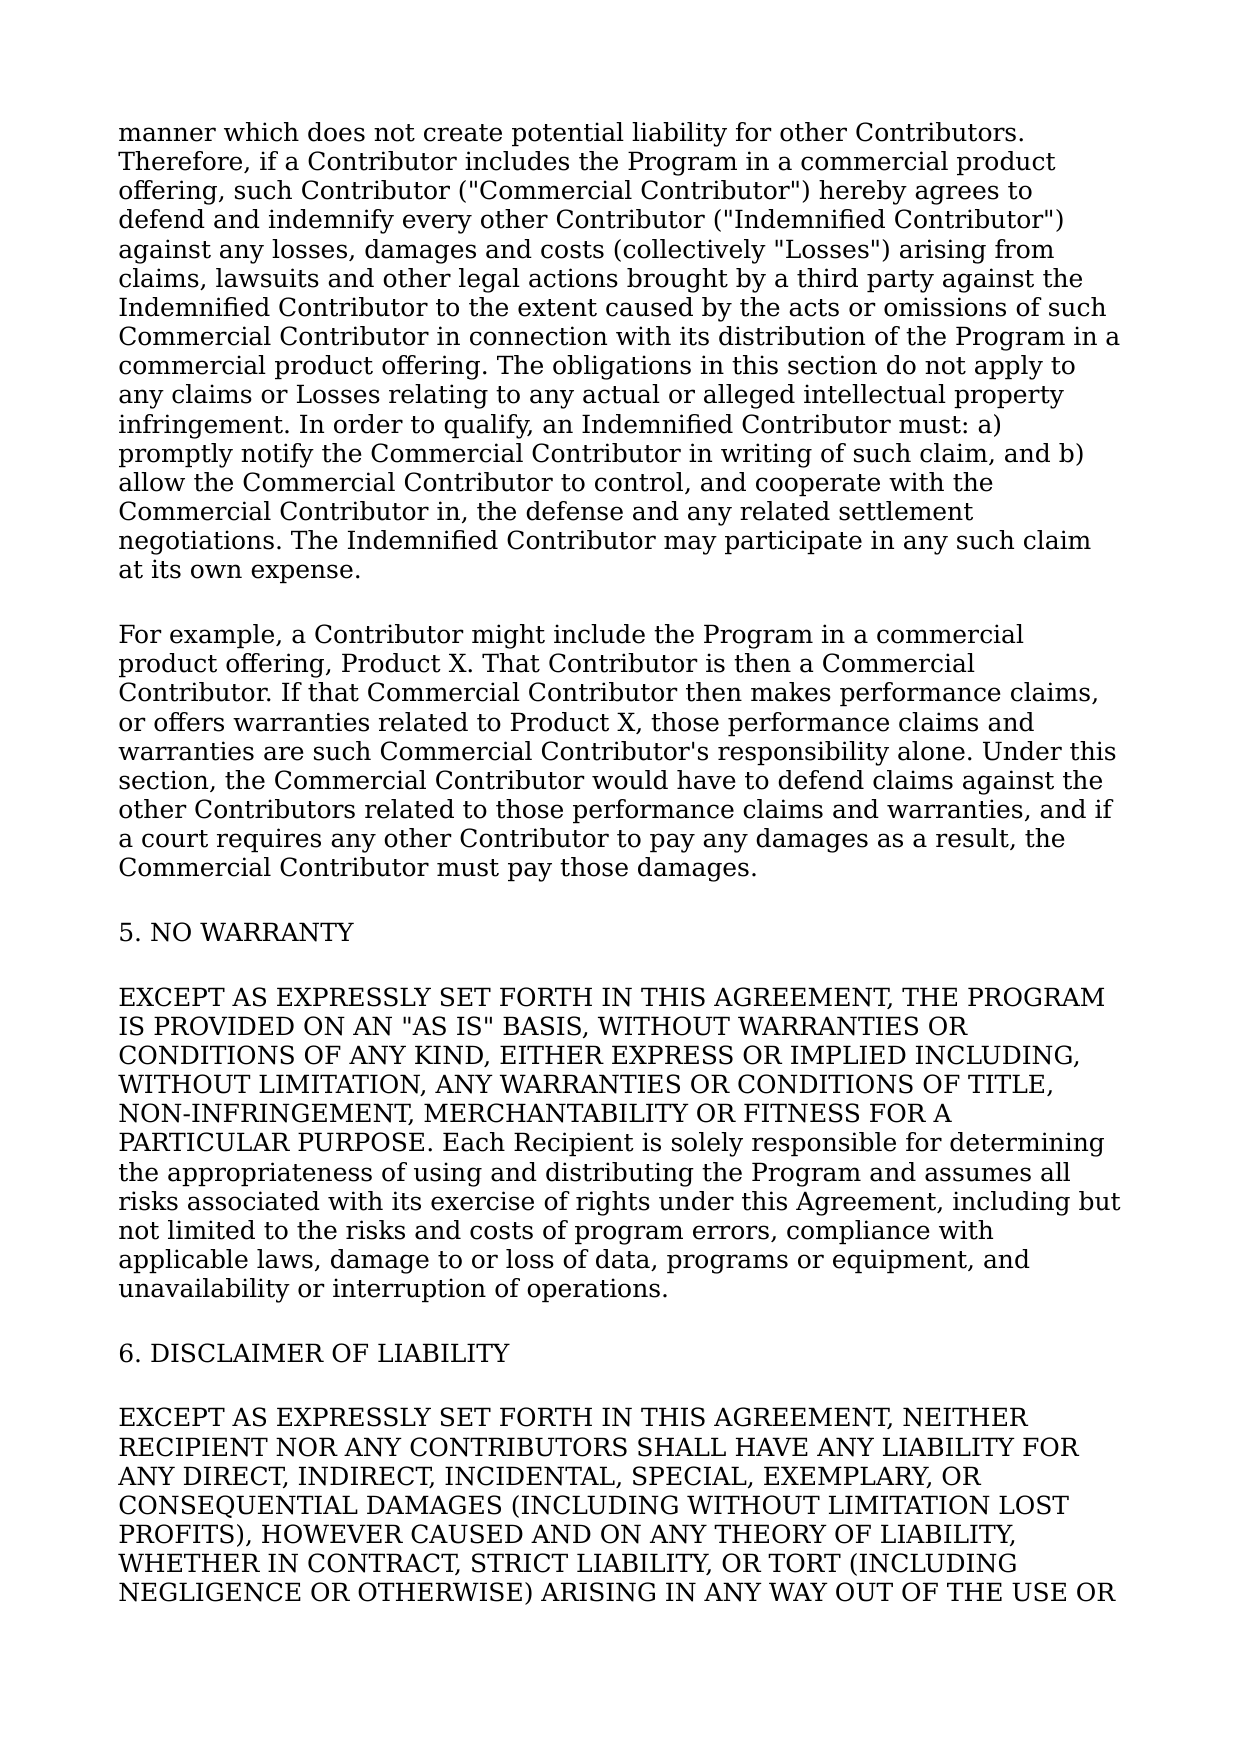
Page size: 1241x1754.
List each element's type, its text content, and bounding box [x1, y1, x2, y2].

text 6. DISCLAIMER OF LIABILITY [118, 1339, 1122, 1368]
text manner which does not create potential liability for other Contributors. Therefore, if a Contributor includes the Program in a commercial product offering, such Contributor ("Commercial Contributor") hereby agrees to defend and indemnify every other Contributor ("Indemnified Contributor") against any losses, damages and costs (collectively "Losses") arising from claims, lawsuits and other legal actions brought by a third party against the Indemnified Contributor to the extent caused by the acts or omissions of such Commercial Contributor in connection with its distribution of the Program in a commercial product offering. The obligations in this section do not apply to any claims or Losses relating to any actual or alleged intellectual property infringement. In order to qualify, an Indemnified Contributor must: a) promptly notify the Commercial Contributor in writing of such claim, and b) allow the Commercial Contributor to control, and cooperate with the Commercial Contributor in, the defense and any related settlement negotiations. The Indemnified Contributor may participate in any such claim at its own expense. [118, 118, 1122, 585]
text EXCEPT AS EXPRESSLY SET FORTH IN THIS AGREEMENT, NEITHER RECIPIENT NOR ANY CONTRIBUTORS SHALL HAVE ANY LIABILITY FOR ANY DIRECT, INDIRECT, INCIDENTAL, SPECIAL, EXEMPLARY, OR CONSEQUENTIAL DAMAGES (INCLUDING WITHOUT LIMITATION LOST PROFITS), HOWEVER CAUSED AND ON ANY THEORY OF LIABILITY, WHETHER IN CONTRACT, STRICT LIABILITY, OR TORT (INCLUDING NEGLIGENCE OR OTHERWISE) ARISING IN ANY WAY OUT OF THE USE OR [118, 1403, 1122, 1608]
text For example, a Contributor might include the Program in a commercial product offering, Product X. That Contributor is then a Commercial Contributor. If that Commercial Contributor then makes performance claims, or offers warranties related to Product X, those performance claims and warranties are such Commercial Contributor's responsibility alone. Under this section, the Commercial Contributor would have to defend claims against the other Contributors related to those performance claims and warranties, and if a court requires any other Contributor to pay any damages as a result, the Commercial Contributor must pay those damages. [118, 620, 1122, 883]
text EXCEPT AS EXPRESSLY SET FORTH IN THIS AGREEMENT, THE PROGRAM IS PROVIDED ON AN "AS IS" BASIS, WITHOUT WARRANTIES OR CONDITIONS OF ANY KIND, EITHER EXPRESS OR IMPLIED INCLUDING, WITHOUT LIMITATION, ANY WARRANTIES OR CONDITIONS OF TITLE, NON-INFRINGEMENT, MERCHANTABILITY OR FITNESS FOR A PARTICULAR PURPOSE. Each Recipient is solely responsible for determining the appropriateness of using and distributing the Program and assumes all risks associated with its exercise of rights under this Agreement, including but not limited to the risks and costs of program errors, compliance with applicable laws, damage to or loss of data, programs or equipment, and unavailability or interruption of operations. [118, 983, 1122, 1303]
text 5. NO WARRANTY [118, 918, 1122, 947]
